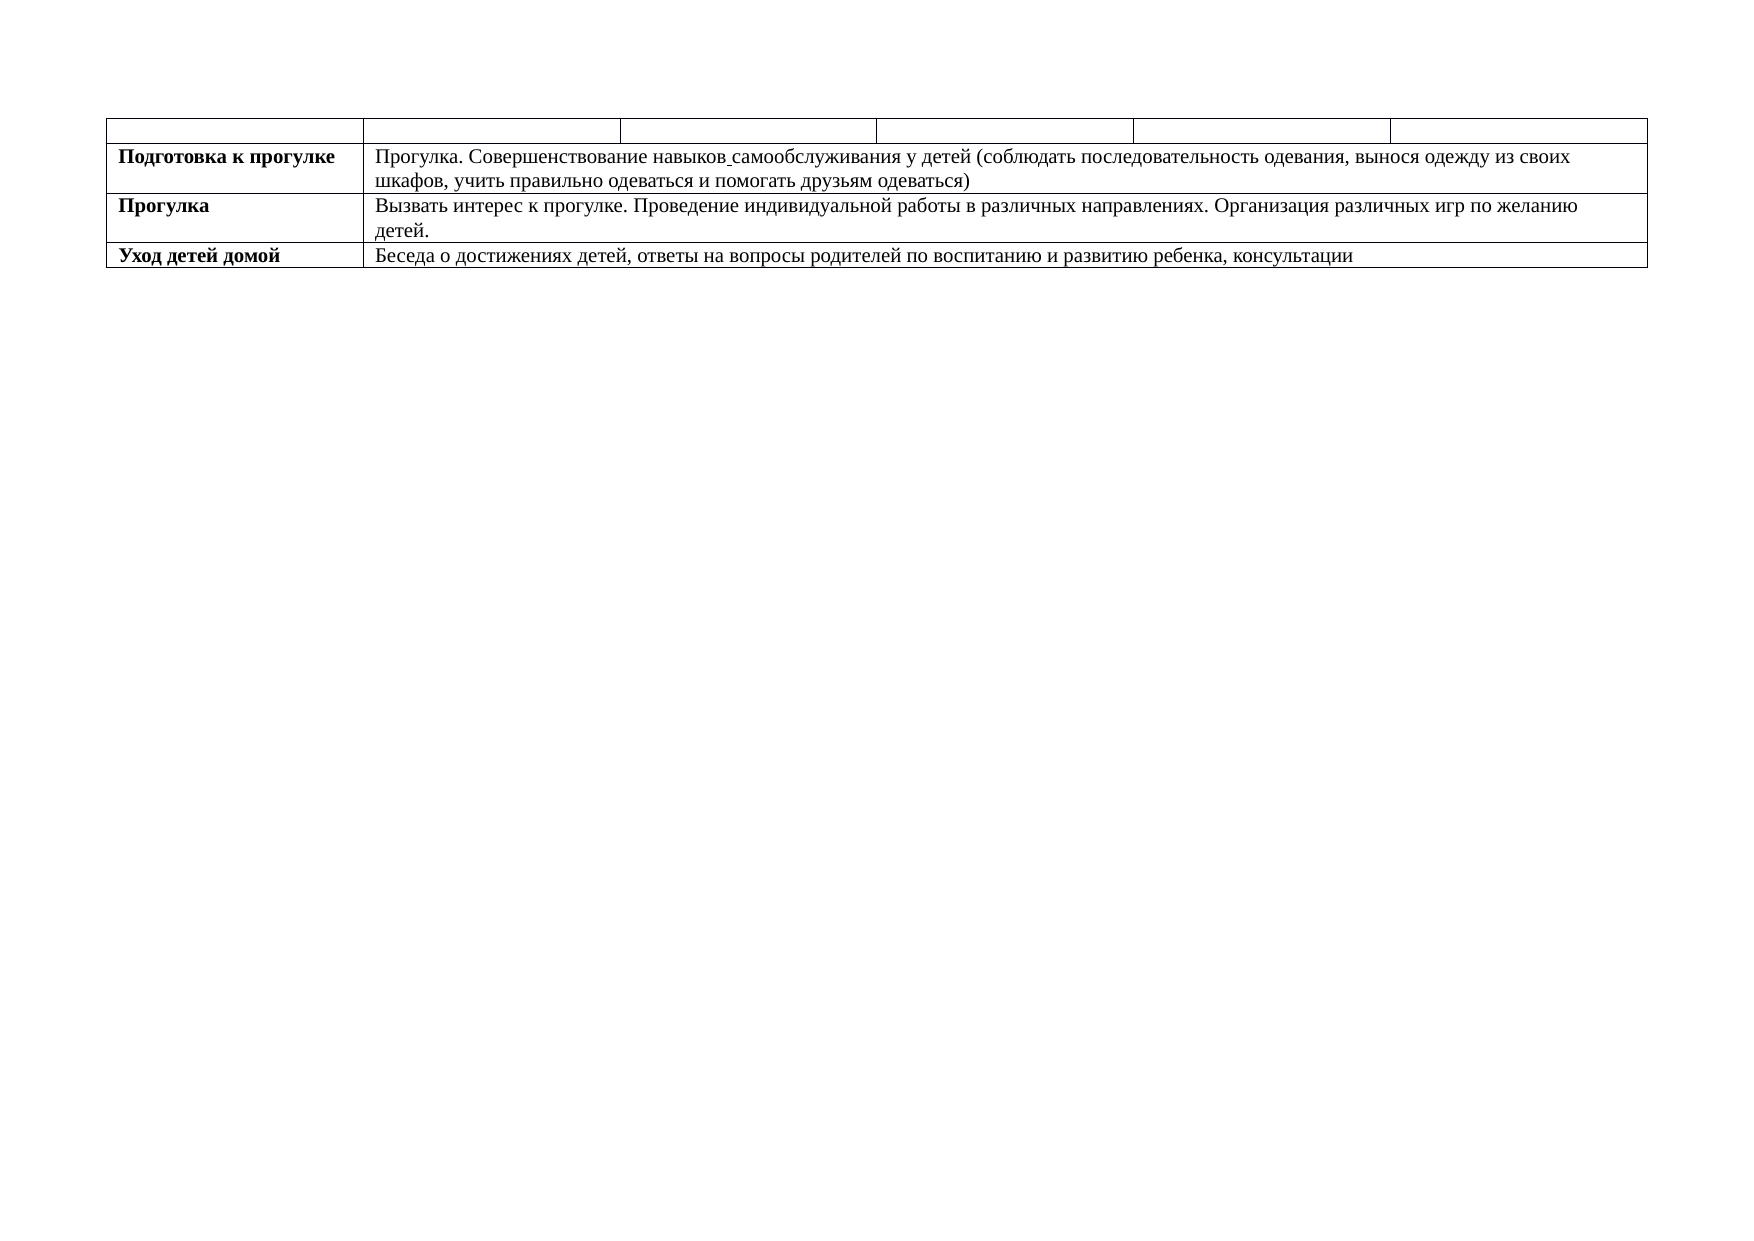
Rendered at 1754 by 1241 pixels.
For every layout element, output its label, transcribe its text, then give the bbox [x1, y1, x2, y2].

table_cell [1134, 119, 1390, 143]
table_cell Беседа о достижениях детей, ответы на вопросы родителей по воспитанию и развитию ребенка, консультации [364, 243, 1647, 267]
table_cell Прогулка. Совершенствование навыков самообслуживания у детей (соблюдать последовательность одевания, вынося одежду из своих шкафов, учить правильно одеваться и помогать друзьям одеваться) [364, 144, 1647, 192]
table_cell Уход детей домой [107, 243, 363, 267]
table_cell [1391, 119, 1647, 143]
table_cell [621, 119, 876, 143]
table_cell Вызвать интерес к прогулке. Проведение индивидуальной работы в различных направлениях. Организация различных игр по желанию детей. [364, 194, 1647, 242]
table_cell [364, 119, 620, 143]
table_cell [107, 119, 363, 143]
table_cell Подготовка к прогулке [107, 144, 363, 192]
table_cell [877, 119, 1133, 143]
table_cell Прогулка [107, 194, 363, 242]
